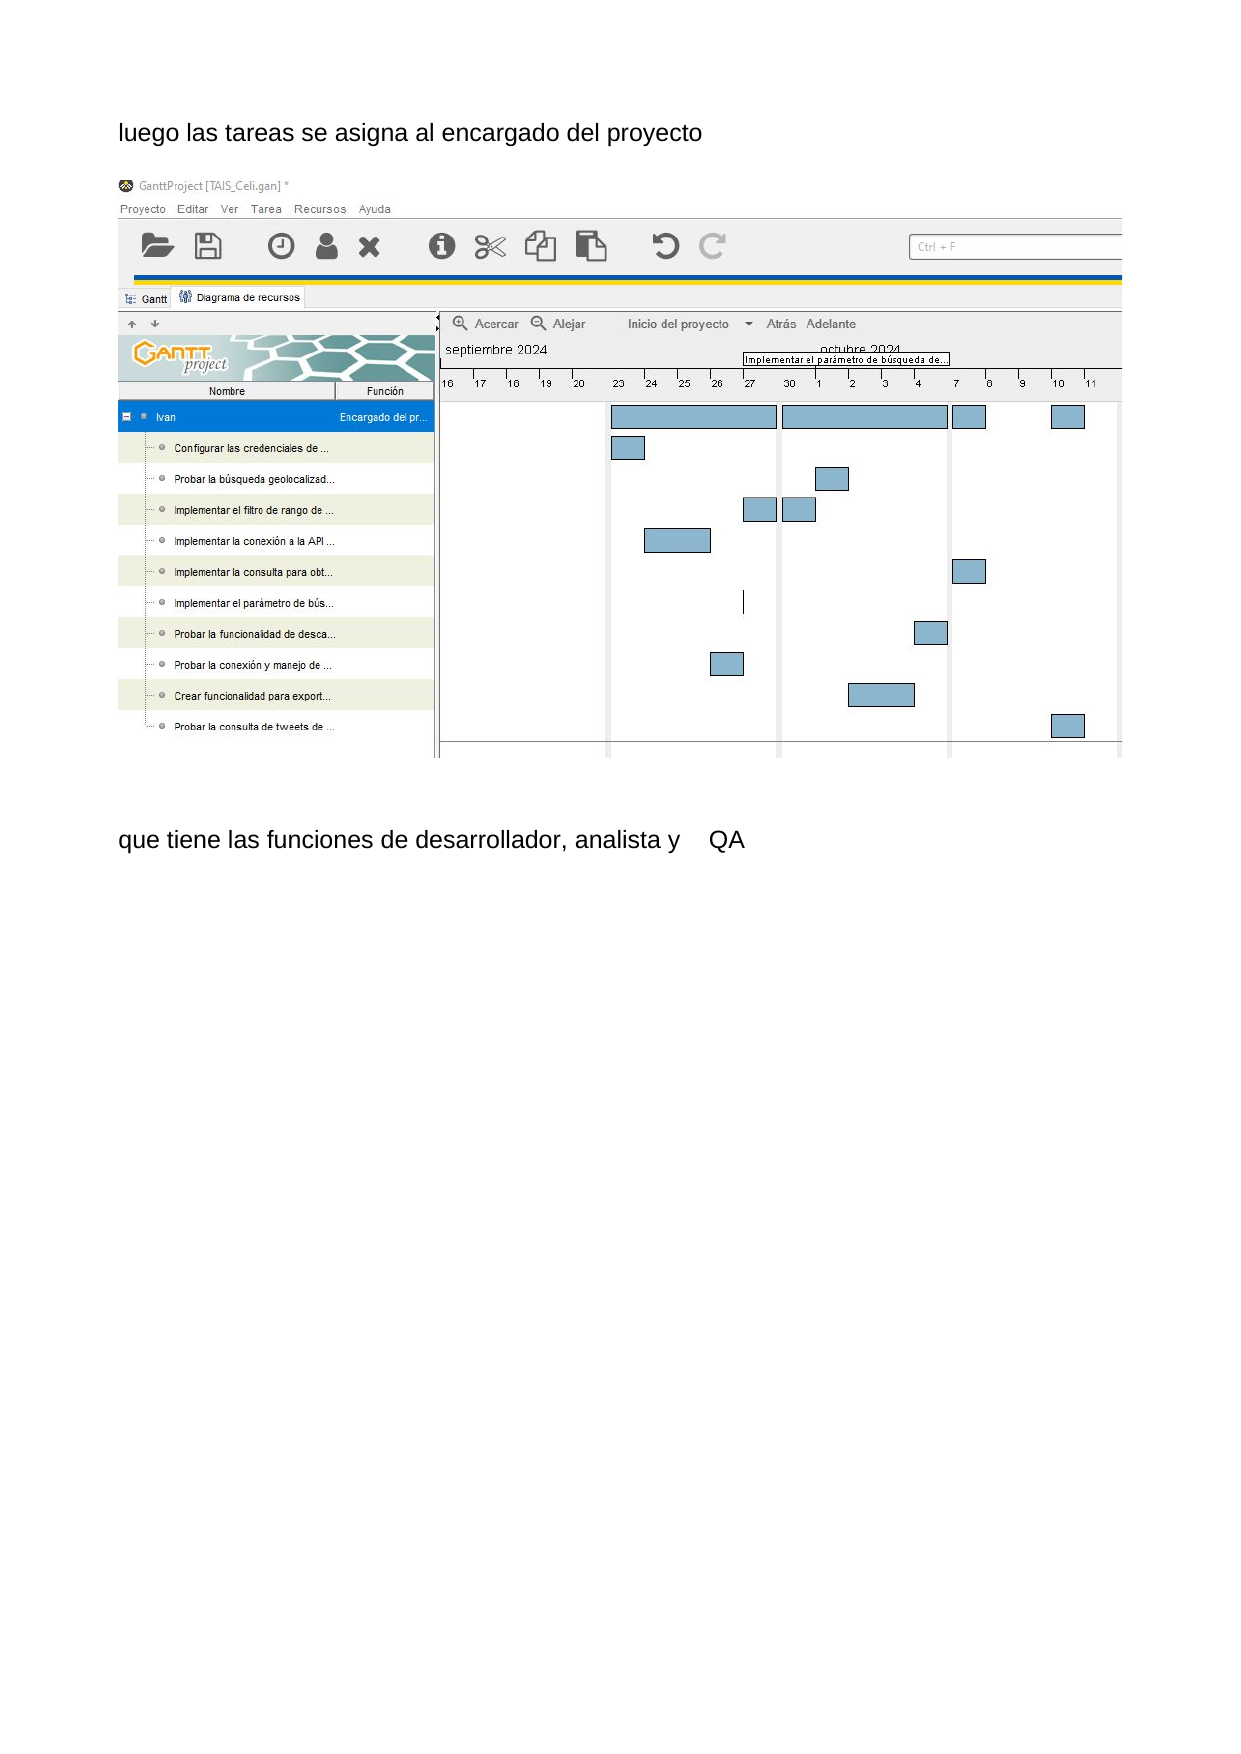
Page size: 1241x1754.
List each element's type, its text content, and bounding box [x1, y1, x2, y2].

text que tiene las funciones de desarrollador, analista y QA [118, 824, 1122, 853]
picture [118, 180, 1123, 758]
text luego las tareas se asigna al encargado del proyecto [118, 118, 1122, 147]
